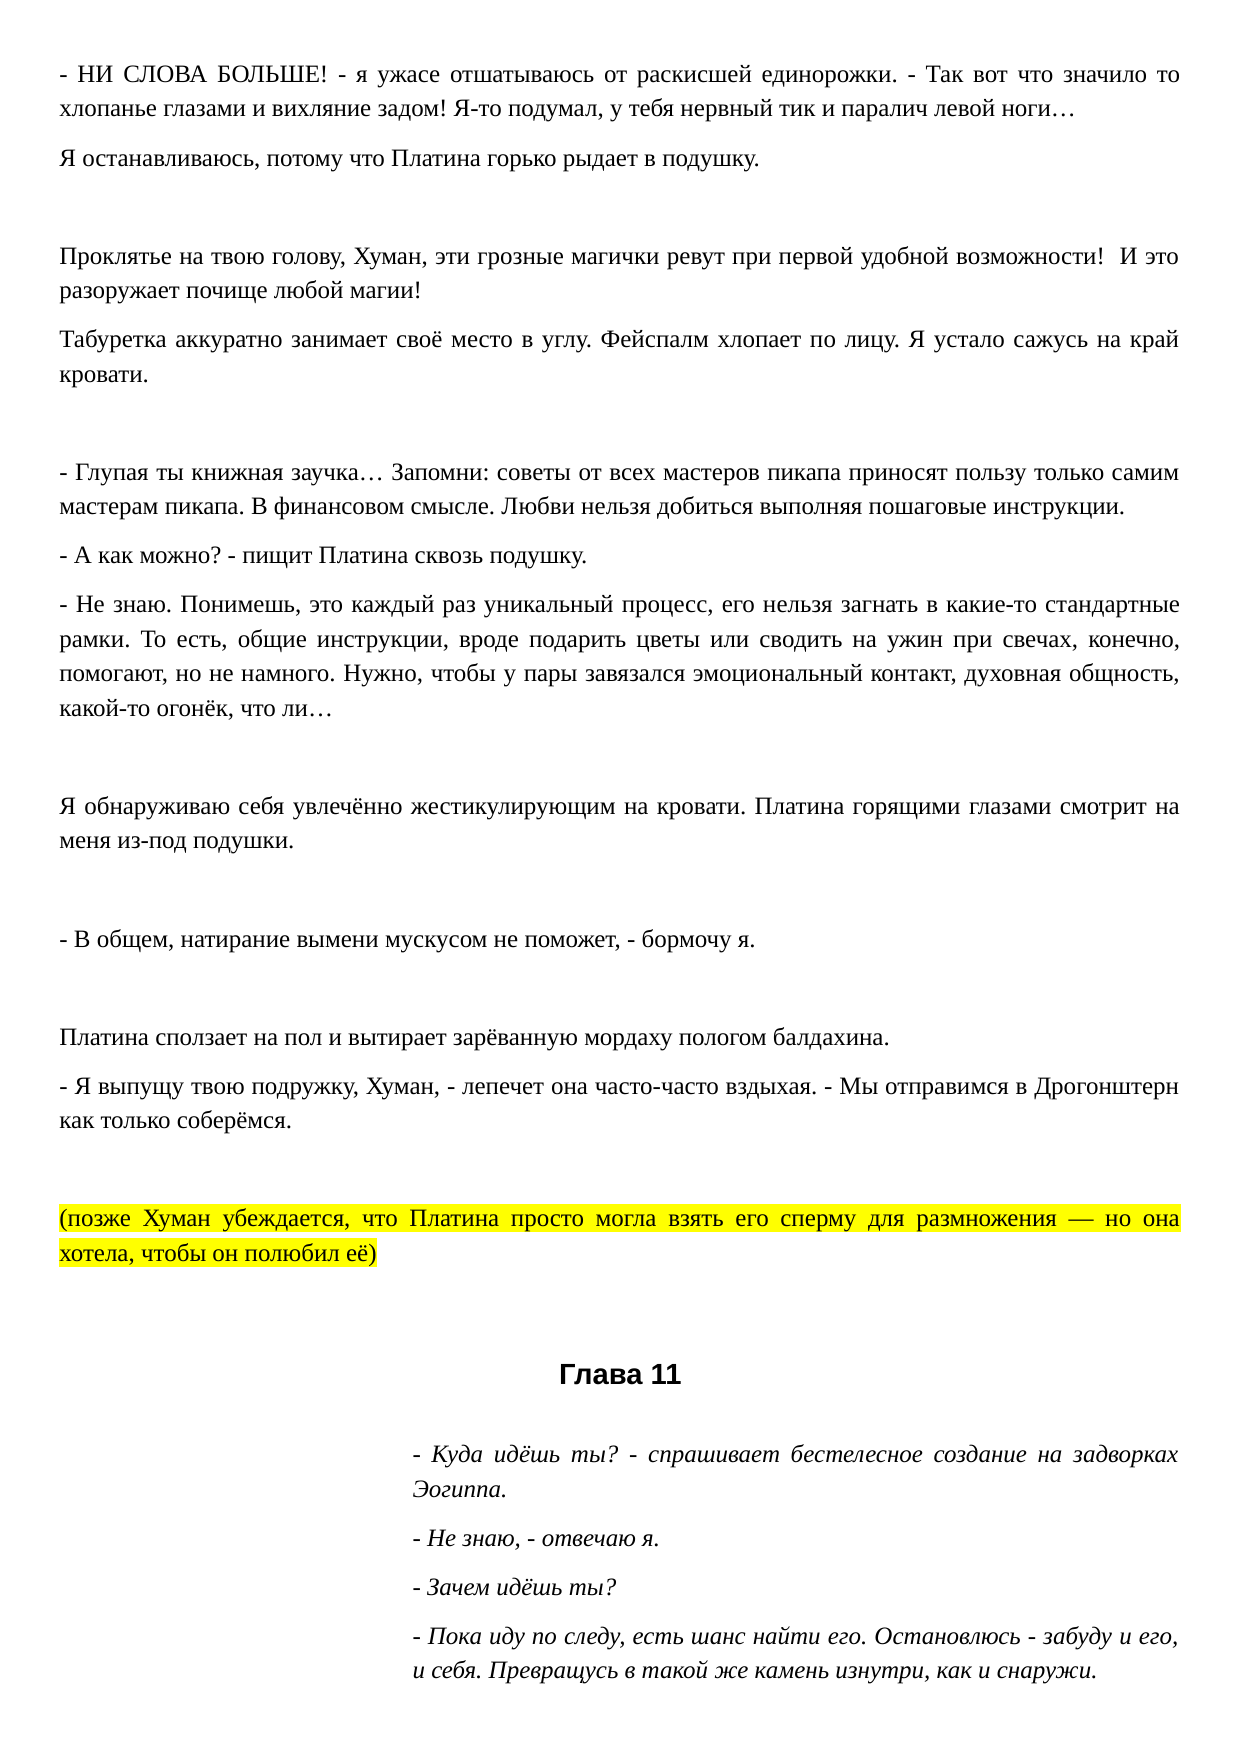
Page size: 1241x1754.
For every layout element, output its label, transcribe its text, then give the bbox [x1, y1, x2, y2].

text Табуретка аккуратно занимает своё место в углу. Фейспалм хлопает по лицу. Я устало сажусь на край кровати. [59, 324, 1181, 387]
text - Зачем идёшь ты? [412, 1572, 1181, 1601]
text - Не знаю. Понимешь, это каждый раз уникальный процесс, его нельзя загнать в какие-то стандартные рамки. То есть, общие инструкции, вроде подарить цветы или сводить на ужин при свечах, конечно, помогают, но не намного. Нужно, чтобы у пары завязался эмоциональный контакт, духовная общность, какой-то огонёк, что ли… [59, 589, 1181, 722]
text Проклятье на твою голову, Хуман, эти грозные магички ревут при первой удобной возможности! И это разоружает почище любой магии! [59, 241, 1181, 304]
text - Глупая ты книжная заучка… Запомни: советы от всех мастеров пикапа приносят пользу только самим мастерам пикапа. В финансовом смысле. Любви нельзя добиться выполняя пошаговые инструкции. [59, 457, 1181, 520]
text - Не знаю, - отвечаю я. [412, 1523, 1181, 1552]
text - Я выпущу твою подружку, Хуман, - лепечет она часто-часто вздыхая. - Мы отправимся в Дрогонштерн как только соберёмся. [59, 1071, 1181, 1134]
text (позже Хуман убеждается, что Платина просто могла взять его сперму для размножения — но она хотела, чтобы он полюбил её) [59, 1203, 1181, 1267]
subtitle Глава 11 [59, 1357, 1181, 1390]
text - А как можно? - пищит Платина сквозь подушку. [59, 540, 1181, 569]
text - НИ СЛОВА БОЛЬШЕ! - я ужасе отшатываюсь от раскисшей единорожки. - Так вот что значило то хлопанье глазами и вихляние задом! Я-то подумал, у тебя нервный тик и паралич левой ноги… [59, 59, 1181, 122]
text Я останавливаюсь, потому что Платина горько рыдает в подушку. [59, 143, 1181, 171]
text Я обнаруживаю себя увлечённо жестикулирующим на кровати. Платина горящими глазами смотрит на меня из-под подушки. [59, 791, 1181, 854]
text - Куда идёшь ты? - спрашивает бестелесное создание на задворках Эогиппа. [412, 1439, 1181, 1503]
text - В общем, натирание вымени мускусом не поможет, - бормочу я. [59, 924, 1181, 952]
text Платина сползает на пол и вытирает зарёванную мордаху пологом балдахина. [59, 1022, 1181, 1051]
text - Пока иду по следу, есть шанс найти его. Остановлюсь - забуду и его, и себя. Превращусь в такой же камень изнутри, как и снаружи. [412, 1621, 1181, 1684]
